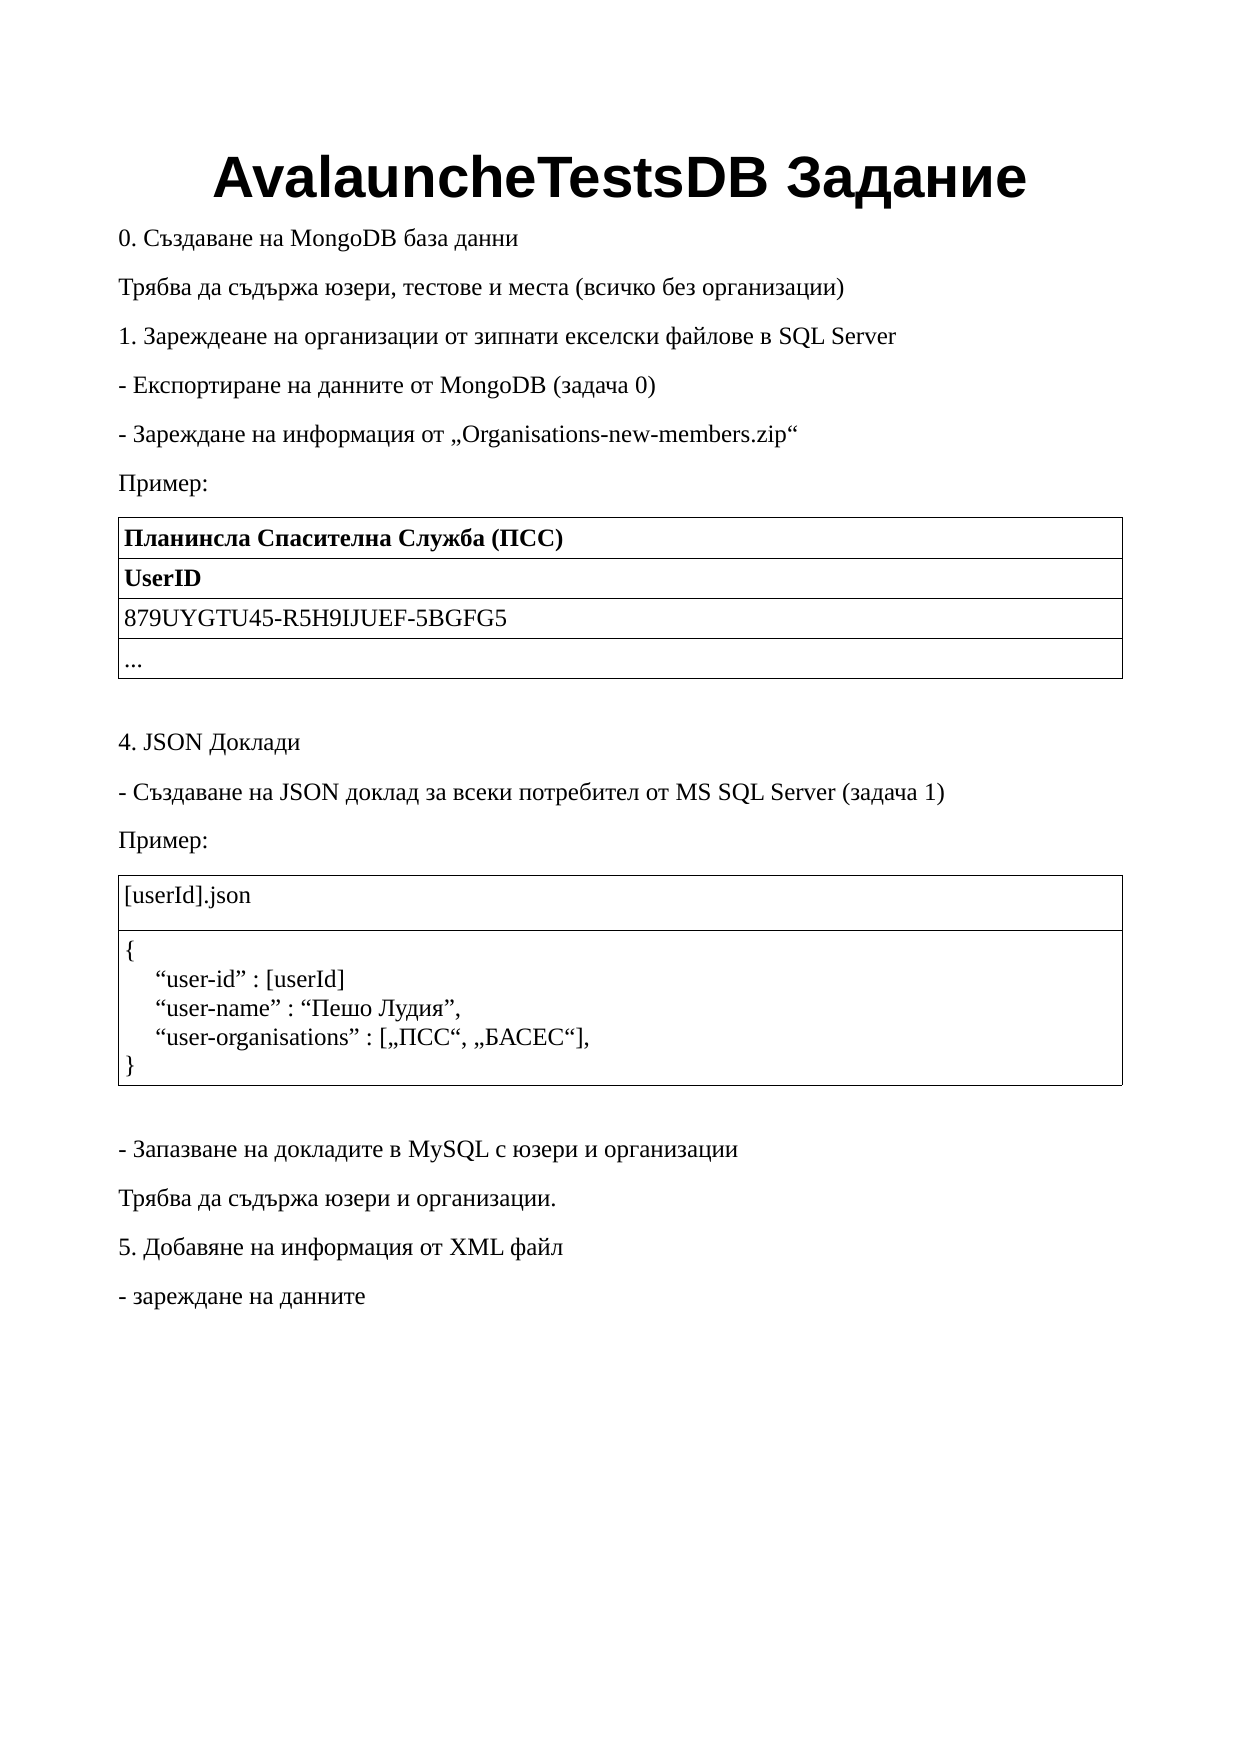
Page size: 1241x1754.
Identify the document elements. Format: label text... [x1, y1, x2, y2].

text 1. Зареждеане на организации от зипнати екселски файлове в SQL Server [118, 321, 1122, 349]
text - Зареждане на информация от „Organisations-new-members.zip“ [118, 419, 1122, 448]
text - Експортиране на данните от MongoDB (задача 0) [118, 370, 1122, 399]
text 0. Създаване на MongoDB база данни [118, 223, 1122, 251]
text Трябва да съдържа юзери и организации. [118, 1183, 1122, 1212]
table_cell UserID [119, 559, 1122, 598]
table_cell { “user-id” : [userId] “user-name” : “Пешо Лудия”, “user-organisations” : [„ПСС“, „БАСЕС“], } [119, 931, 1122, 1085]
table_header Планинсла Спасителна Служба (ПСС) [119, 518, 1122, 557]
table_cell 879UYGTU45-R5H9IJUEF-5BGFG5 [119, 599, 1122, 638]
text 4. JSON Доклади [118, 727, 1122, 756]
text 5. Добавяне на информация от XML файл [118, 1232, 1122, 1261]
title AvalauncheTestsDB Задание [118, 143, 1122, 210]
text Пример: [118, 826, 1122, 854]
text - Създаване на JSON доклад за всеки потребител от MS SQL Server (задача 1) [118, 777, 1122, 805]
text - Запазване на докладите в MySQL с юзери и организации [118, 1134, 1122, 1163]
text - зареждане на данните [118, 1281, 1122, 1310]
text Трябва да съдържа юзери, тестове и места (всичко без организации) [118, 272, 1122, 301]
text Пример: [118, 468, 1122, 497]
table_cell ... [119, 639, 1122, 678]
table_header [userId].json [119, 876, 1122, 929]
